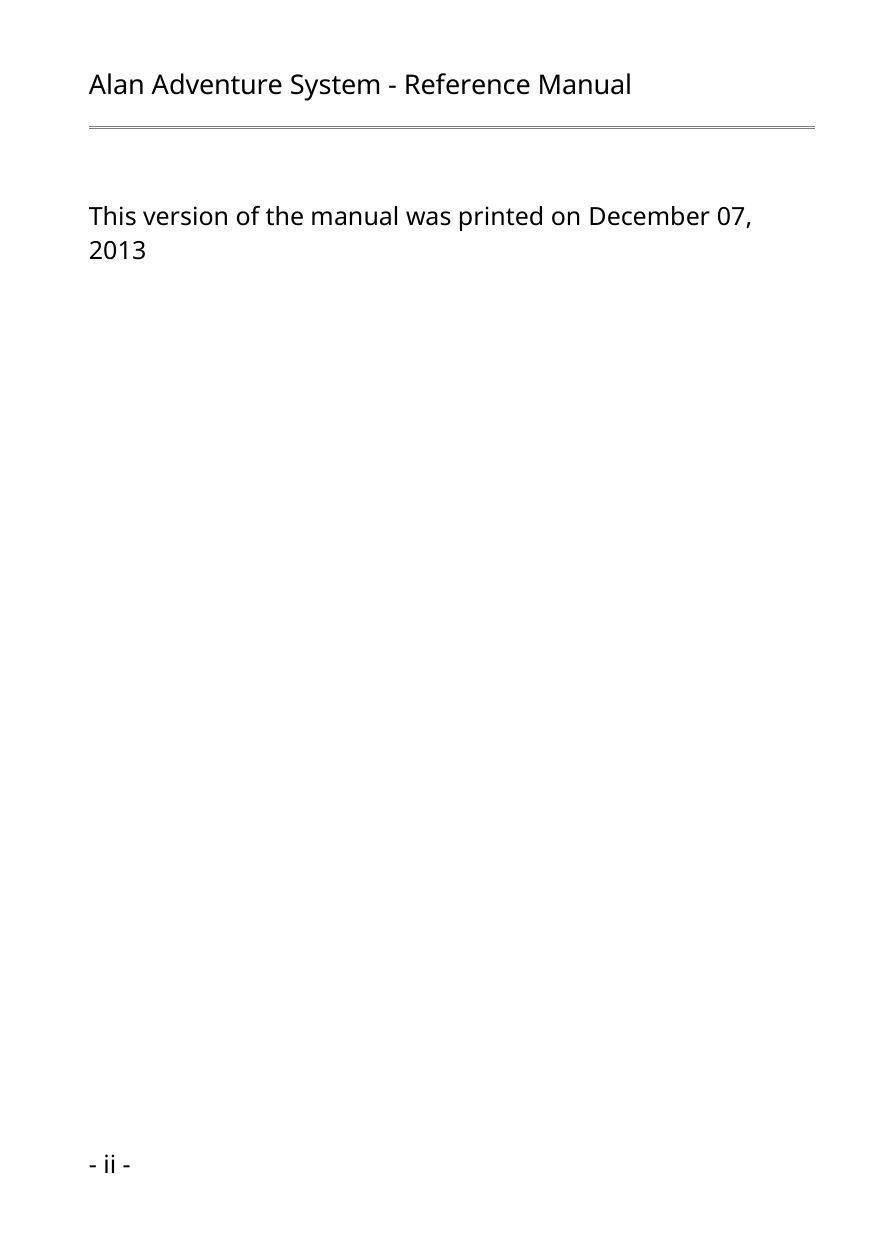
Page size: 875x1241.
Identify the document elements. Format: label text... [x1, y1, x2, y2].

text This version of the manual was printed on December 07, 2013 [88, 199, 815, 267]
